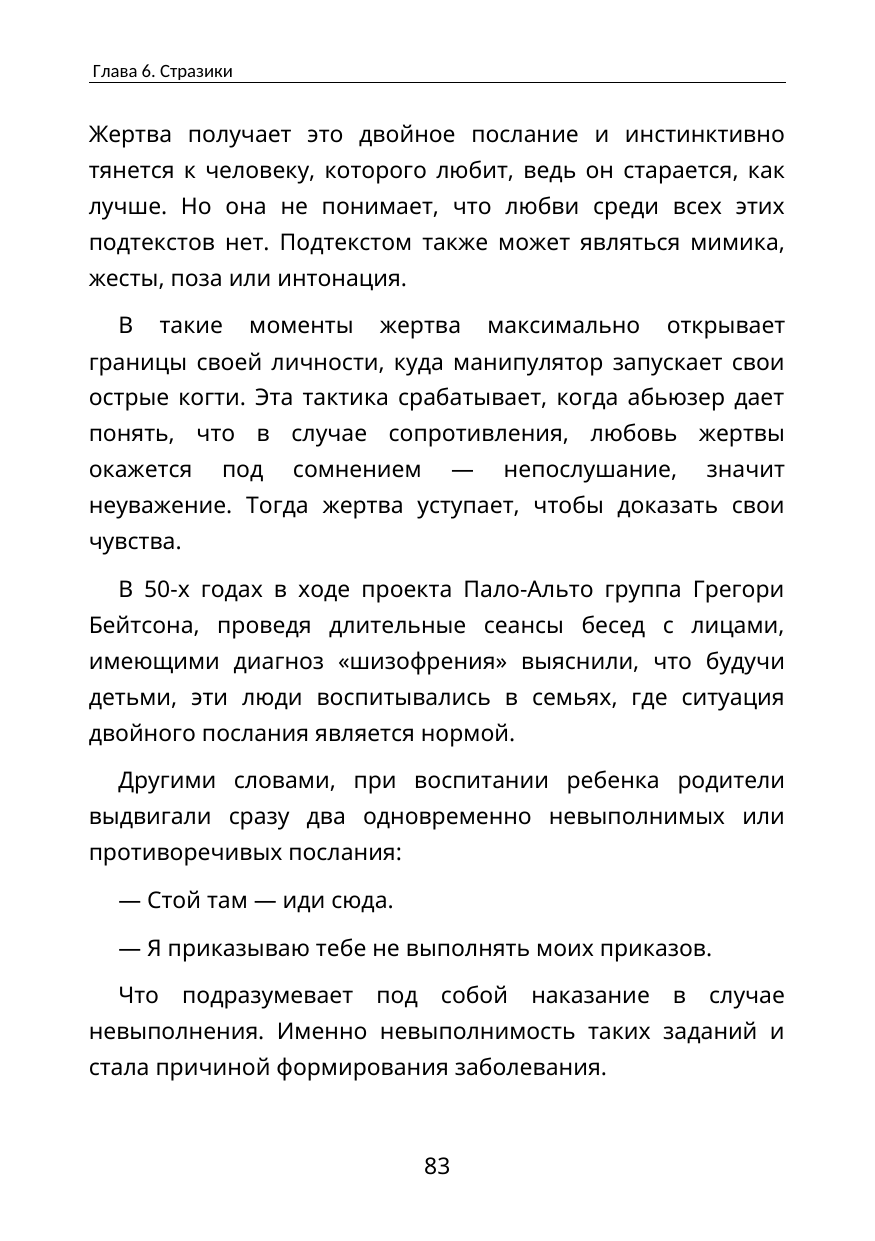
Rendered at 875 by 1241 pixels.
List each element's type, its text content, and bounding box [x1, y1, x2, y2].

text Жертва получает это двойное послание и инстинктивно тянется к человеку, которого любит, ведь он старается, как лучше. Но она не понимает, что любви среди всех этих подтекстов нет. Подтекстом также может являться мимика, жесты, поза или интонация. [88, 118, 786, 293]
text Что подразумевает под собой наказание в случае невыполнения. Именно невыполнимость таких заданий и стала причиной формирования заболевания. [88, 979, 786, 1082]
text — Стой там — иди сюда. [88, 884, 786, 915]
text Другими словами, при воспитании ребенка родители выдвигали сразу два одновременно невыполнимых или противоречивых послания: [88, 764, 786, 867]
text В такие моменты жертва максимально открывает границы своей личности, куда манипулятор запускает свои острые когти. Эта тактика срабатывает, когда абьюзер дает понять, что в случае сопротивления, любовь жертвы окажется под сомнением — непослушание, значит неуважение. Тогда жертва уступает, чтобы доказать свои чувства. [88, 309, 786, 556]
text — Я приказываю тебе не выполнять моих приказов. [88, 932, 786, 963]
text В 50-х годах в ходе проекта Пало-Альто группа Грегори Бейтсона, проведя длительные сеансы бесед с лицами, имеющими диагноз «шизофрения» выяснили, что будучи детьми, эти люди воспитывались в семьях, где ситуация двойного послания является нормой. [88, 573, 786, 748]
